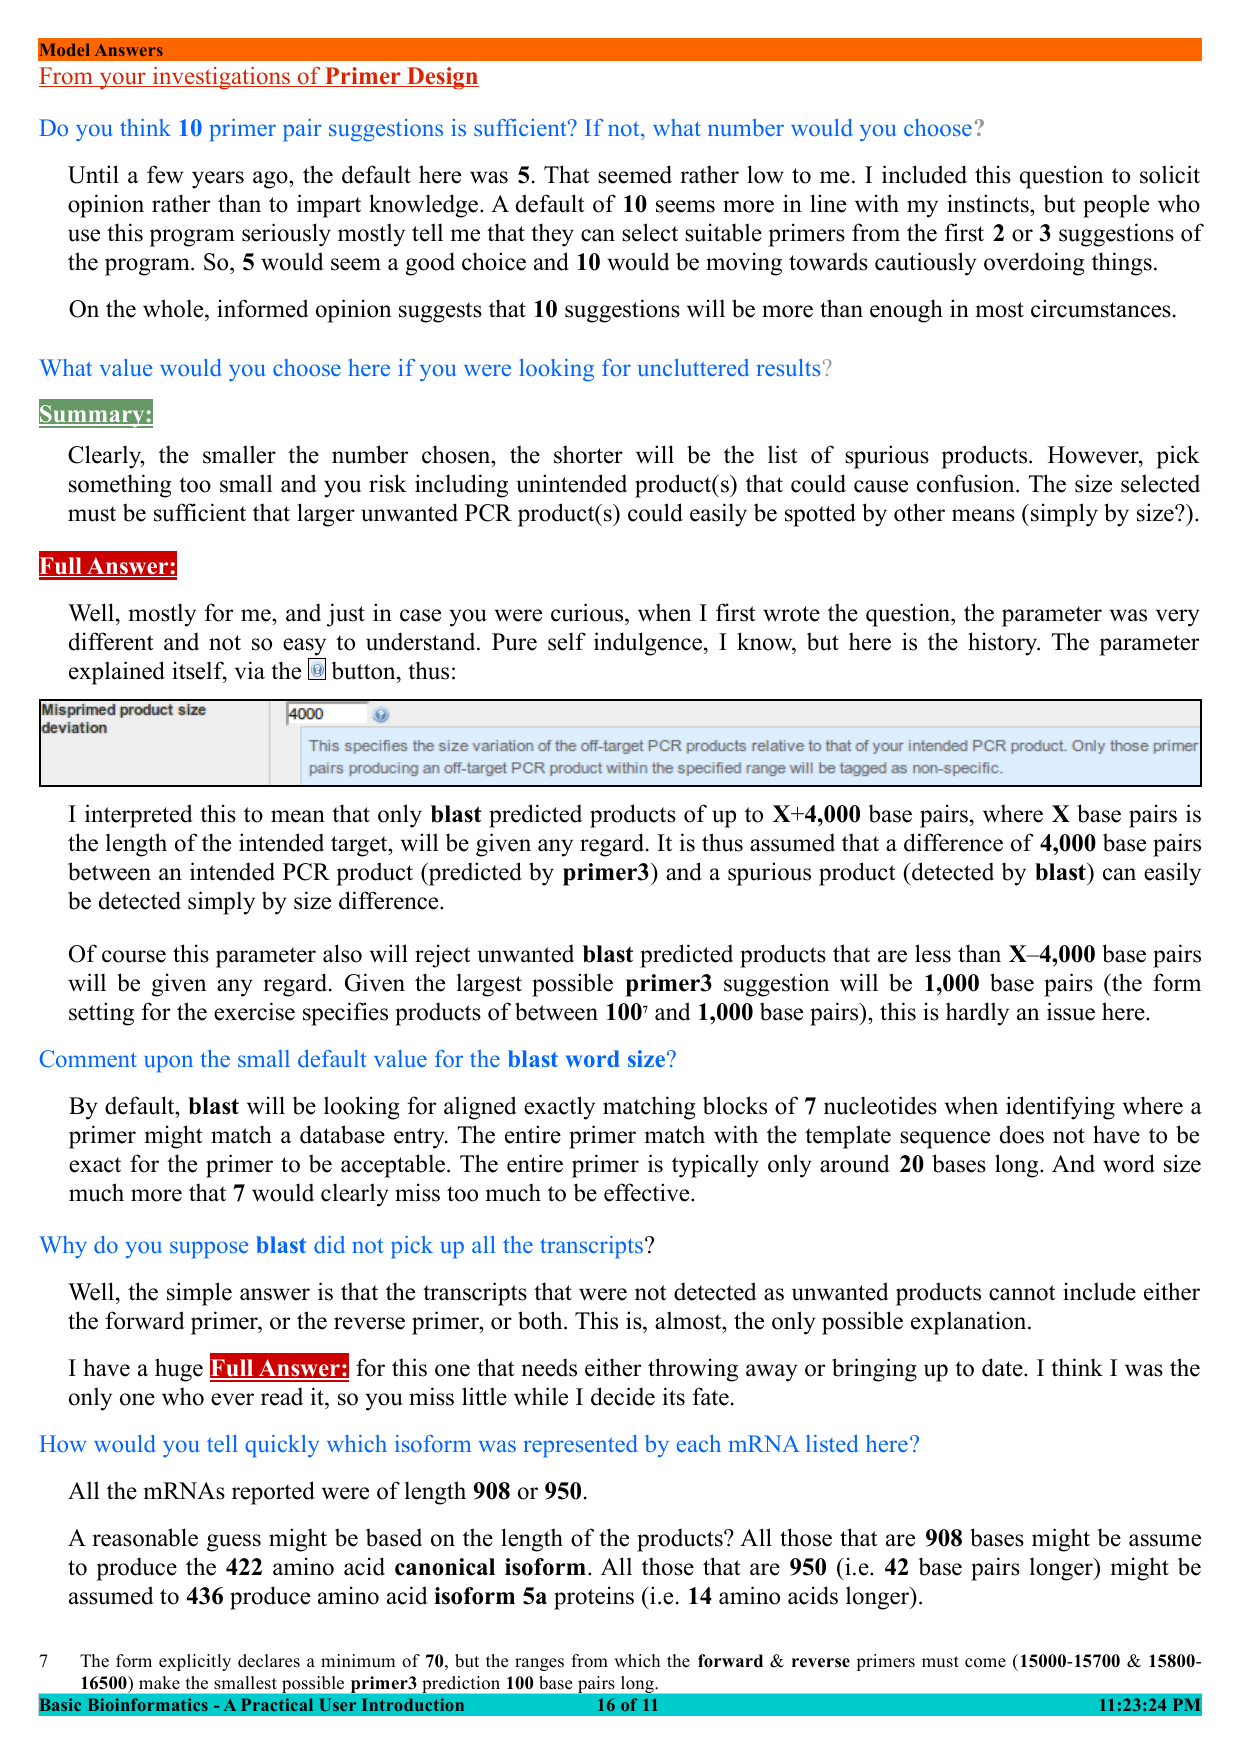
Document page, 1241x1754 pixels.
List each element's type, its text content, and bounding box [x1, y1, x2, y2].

text Of course this parameter also will reject unwanted blast predicted products that are less than X–4,000 base pairs will be given any regard. Given the largest possible primer3 suggestion will be 1,000 base pairs (the form setting for the exercise specifies products of between 100 and 1,000 base pairs), this is hardly an issue here. [68, 939, 1202, 1026]
text Well, the simple answer is that the transcripts that were not detected as unwanted products cannot include either the forward primer, or the reverse primer, or both. This is, almost, the only possible explanation. [68, 1277, 1202, 1335]
text Why do you suppose blast did not pick up all the transcripts? [38, 1230, 1202, 1259]
text Do you think 10 primer pair suggestions is sufficient? If not, what number would you choose? [38, 113, 1202, 142]
text All the mRNAs reported were of length 908 or 950. [68, 1476, 1202, 1505]
text On the whole, informed opinion suggests that 10 suggestions will be more than enough in most circumstances. [69, 294, 1202, 323]
picture [41, 701, 1200, 785]
text Summary: [38, 399, 1202, 428]
text Well, mostly for me, and just in case you were curious, when I first wrote the question, the parameter was very different and not so easy to understand. Pure self indulgence, I know, but here is the history. The parameter explained itself, via thebutton, thus: [68, 598, 1202, 685]
text How would you tell quickly which isoform was represented by each mRNA listed here? [38, 1429, 1202, 1458]
text What value would you choose here if you were looking for uncluttered results? [38, 352, 1202, 381]
text I interpreted this to mean that only blast predicted products of up to X+4,000 base pairs, where X base pairs is the length of the intended target, will be given any regard. It is thus assumed that a difference of 4,000 base pairs between an intended PCR product (predicted by primer3) and a spurious product (detected by blast) can easily be detected simply by size difference. [68, 787, 1202, 915]
text By default, blast will be looking for aligned exactly matching blocks of 7 nucleotides when identifying where a primer might match a database entry. The entire primer match with the template sequence does not have to be exact for the primer to be acceptable. The entire primer is typically only around 20 bases long. And word size much more that 7 would clearly miss too much to be effective. [69, 1091, 1202, 1207]
text Full Answer: [38, 551, 1202, 580]
text Clearly, the smaller the number chosen, the shorter will be the list of spurious products. However, pick something too small and you risk including unintended product(s) that could cause confusion. The size selected must be sufficient that larger unwanted PCR product(s) could easily be spotted by other means (simply by size?). [68, 440, 1202, 527]
text A reasonable guess might be based on the length of the products? All those that are 908 bases might be assume to produce the 422 amino acid canonical isoform. All those that are 950 (i.e. 42 base pairs longer) might be assumed to 436 produce amino acid isoform 5a proteins (i.e. 14 amino acids longer). [68, 1522, 1202, 1609]
text Comment upon the small default value for the blast word size? [38, 1044, 1202, 1073]
text From your investigations of Primer Design [38, 61, 1202, 89]
text The form explicitly declares a minimum of 70, but the ranges from which the forward & reverse primers must come (15000-15700 & 15800-16500) make the smallest possible primer3 prediction 100 base pairs long. [38, 1649, 1202, 1693]
picture [309, 659, 325, 679]
text Until a few years ago, the default here was 5. That seemed rather low to me. I included this question to solicit opinion rather than to impart knowledge. A default of 10 seems more in line with my instincts, but people who use this program seriously mostly tell me that they can select suitable primers from the first 2 or 3 suggestions of the program. So, 5 would seem a good choice and 10 would be moving towards cautiously overdoing things. [68, 160, 1202, 276]
text I have a huge Full Answer: for this one that needs either throwing away or bringing up to date. I think I was the only one who ever read it, so you miss little while I decide its fate. [68, 1353, 1202, 1411]
